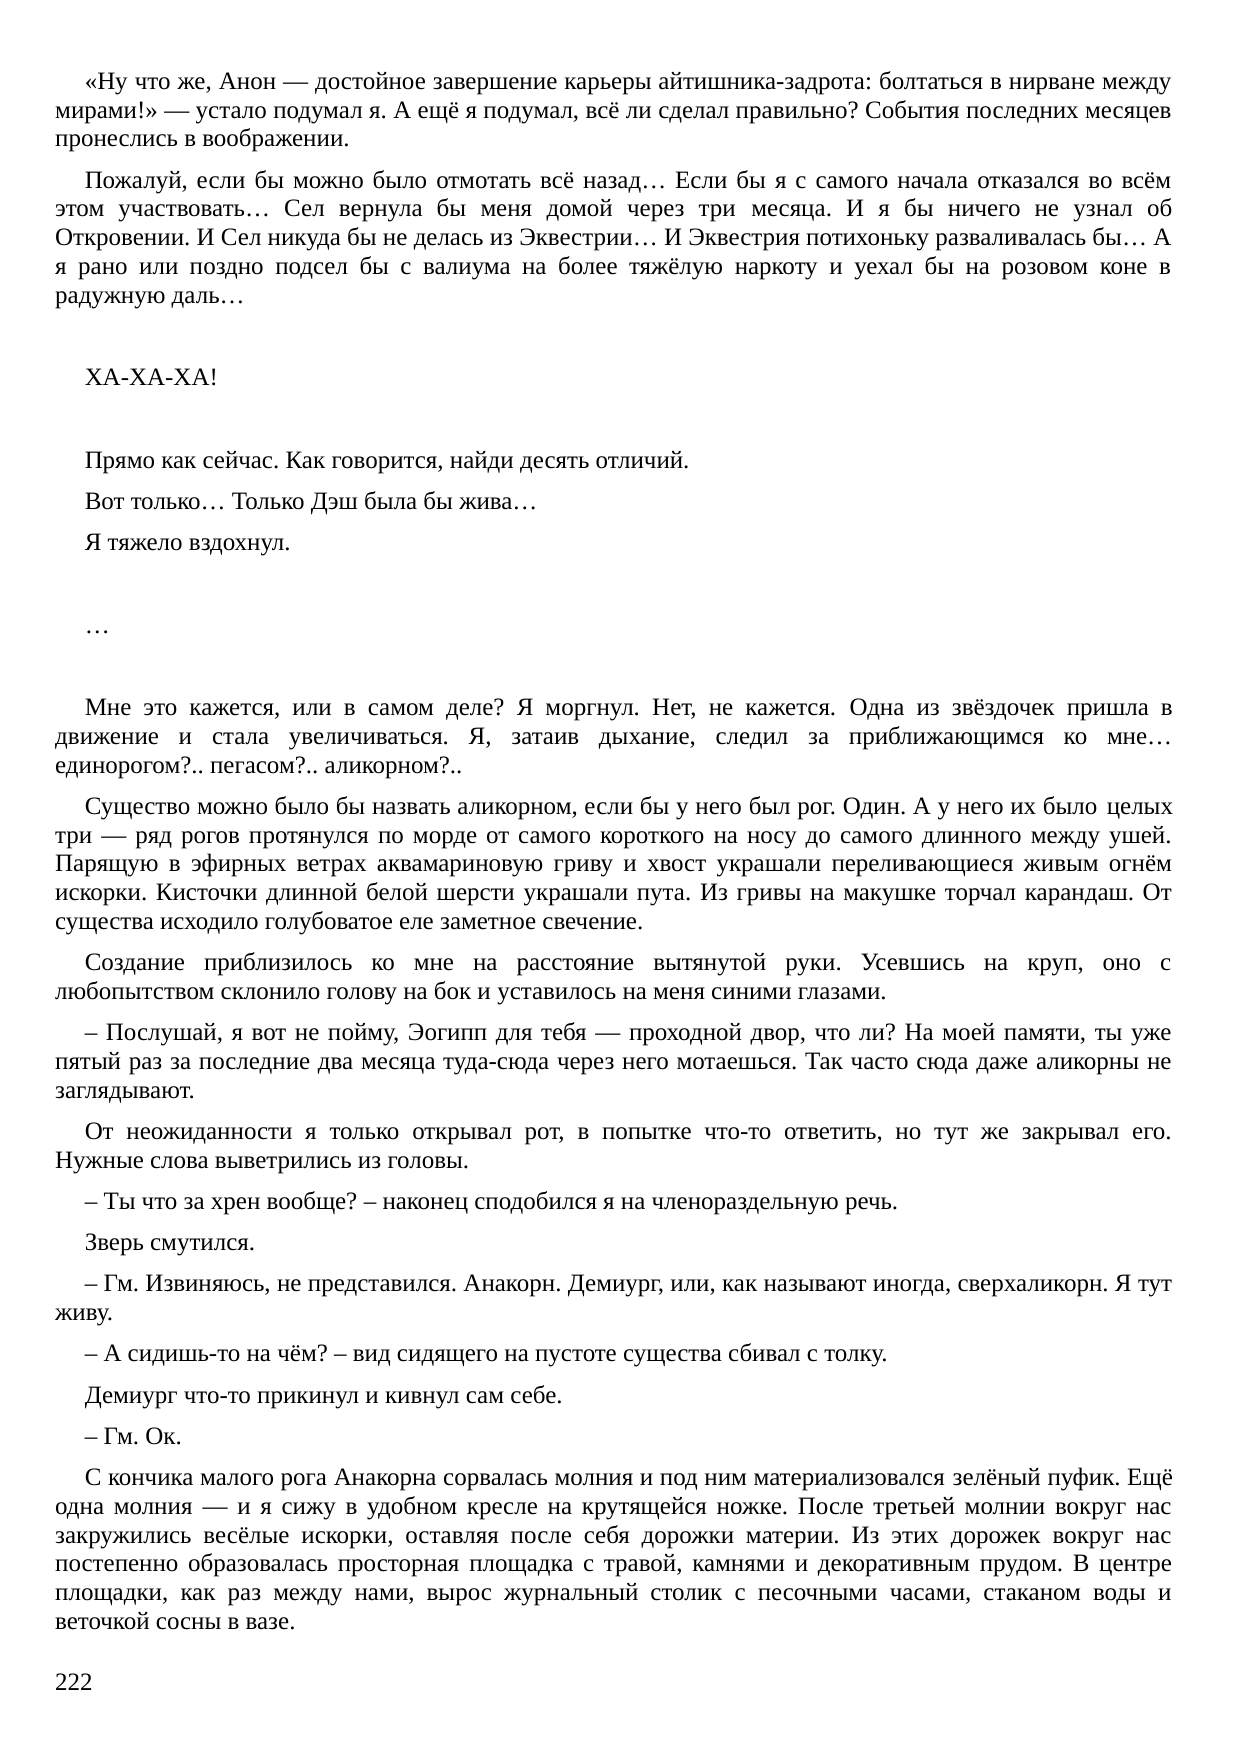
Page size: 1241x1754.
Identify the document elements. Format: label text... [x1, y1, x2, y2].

text С кончика малого рога Анакорна сорвалась молния и под ним материализовался зелёный пуфик. Ещё одна молния — и я сижу в удобном кресле на крутящейся ножке. После третьей молнии вокруг нас закружились весёлые искорки, оставляя после себя дорожки материи. Из этих дорожек вокруг нас постепенно образовалась просторная площадка с травой, камнями и декоративным прудом. В центре площадки, как раз между нами, вырос журнальный столик с песочными часами, стаканом воды и веточкой сосны в вазе. [55, 1462, 1173, 1635]
text Я тяжело вздохнул. [55, 527, 1173, 556]
text Вот только… Только Дэш была бы жива… [55, 486, 1173, 515]
text … [55, 610, 1173, 638]
text Пожалуй, если бы можно было отмотать всё назад… Если бы я с самого начала отказался во всём этом участвовать… Сел вернула бы меня домой через три месяца. И я бы ничего не узнал об Откровении. И Сел никуда бы не делась из Эквестрии… И Эквестрия потихоньку разваливалась бы… А я рано или поздно подсел бы с валиума на более тяжёлую наркоту и уехал бы на розовом коне в радужную даль… [55, 165, 1173, 308]
text Мне это кажется, или в самом деле? Я моргнул. Нет, не кажется. Одна из звёздочек пришла в движение и стала увеличиваться. Я, затаив дыхание, следил за приближающимся ко мне… единорогом?.. пегасом?.. аликорном?.. [55, 692, 1173, 778]
text Прямо как сейчас. Как говорится, найди десять отличий. [55, 445, 1173, 473]
text Существо можно было бы назвать аликорном, если бы у него был рог. Один. А у него их было целых три — ряд рогов протянулся по морде от самого короткого на носу до самого длинного между ушей. Парящую в эфирных ветрах аквамариновую гриву и хвост украшали переливающиеся живым огнём искорки. Кисточки длинной белой шерсти украшали пута. Из гривы на макушке торчал карандаш. От существа исходило голубоватое еле заметное свечение. [55, 791, 1173, 935]
text Демиург что-то прикинул и кивнул сам себе. [55, 1380, 1173, 1408]
text – Гм. Ок. [55, 1421, 1173, 1450]
text «Ну что же, Анон — достойное завершение карьеры айтишника-задрота: болтаться в нирване между мирами!» — устало подумал я. А ещё я подумал, всё ли сделал правильно? События последних месяцев пронеслись в воображении. [55, 66, 1173, 152]
text – Гм. Извиняюсь, не представился. Анакорн. Демиург, или, как называют иногда, сверхаликорн. Я тут живу. [55, 1268, 1173, 1326]
text От неожиданности я только открывал рот, в попытке что-то ответить, но тут же закрывал его. Нужные слова выветрились из головы. [55, 1116, 1173, 1173]
text – А сидишь-то на чём? – вид сидящего на пустоте существа сбивал с толку. [55, 1338, 1173, 1367]
text Зверь смутился. [55, 1227, 1173, 1256]
text – Послушай, я вот не пойму, Эогипп для тебя — проходной двор, что ли? На моей памяти, ты уже пятый раз за последние два месяца туда-сюда через него мотаешься. Так часто сюда даже аликорны не заглядывают. [55, 1017, 1173, 1103]
text Создание приблизилось ко мне на расстояние вытянутой руки. Усевшись на круп, оно с любопытством склонило голову на бок и уставилось на меня синими глазами. [55, 947, 1173, 1005]
text – Ты что за хрен вообще? – наконец сподобился я на членораздельную речь. [55, 1186, 1173, 1215]
text ХА-ХА-ХА! [55, 362, 1173, 391]
